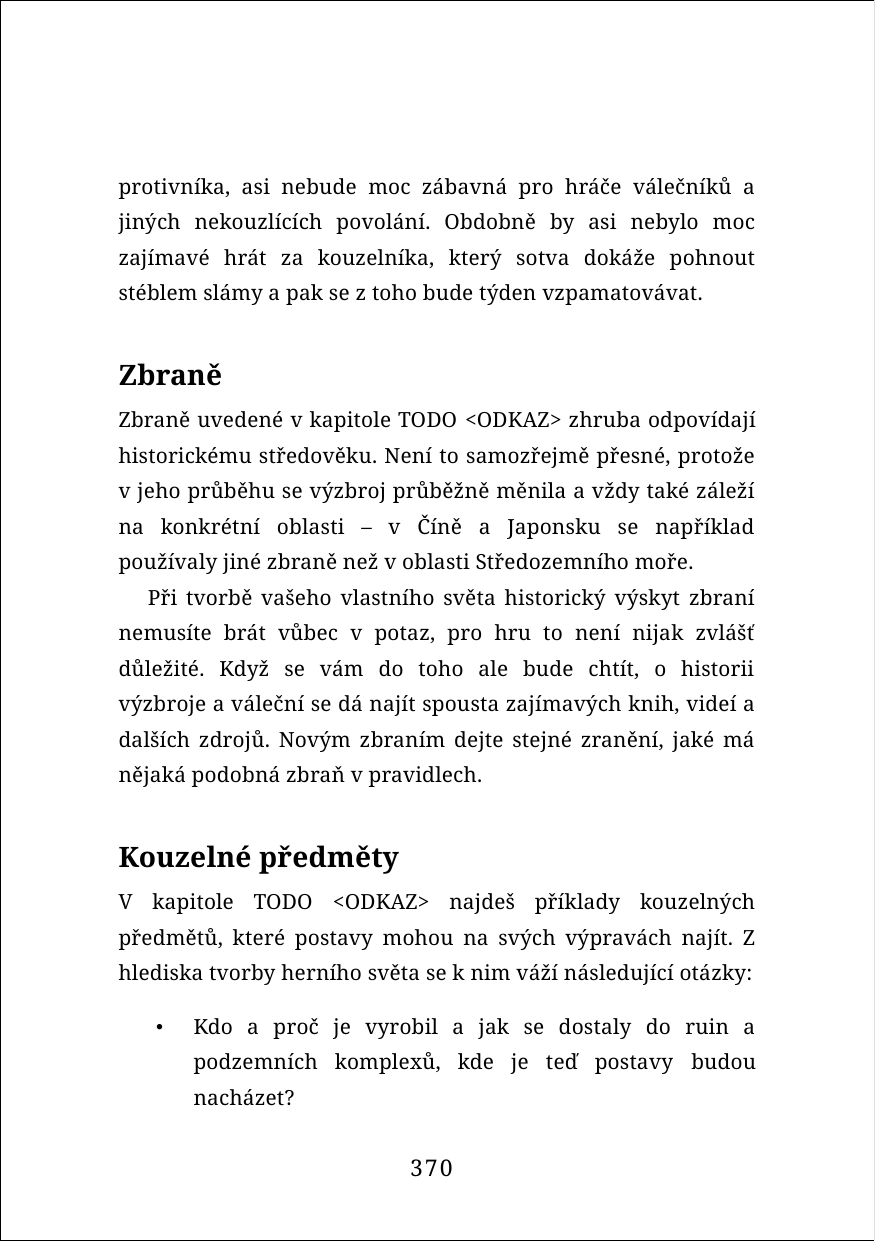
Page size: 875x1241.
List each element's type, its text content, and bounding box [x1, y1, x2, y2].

text Zbraně uvedené v kapitole TODO <ODKAZ> zhruba odpovídají historickému středověku. Není to samozřejmě přesné, protože v jeho průběhu se výzbroj průběžně měnila a vždy také záleží na konkrétní oblasti – v Číně a Japonsku se například používaly jiné zbraně než v oblasti Středozemního moře. Při tvorbě vašeho vlastního světa historický výskyt zbraní nemusíte brát vůbec v potaz, pro hru to není nijak zvlášť důležité. Když se vám do toho ale bude chtít, o historii výzbroje a váleční se dá najít spousta zajímavých knih, videí a dalších zdrojů. Novým zbraním dejte stejné zranění, jaké má nějaká podobná zbraň v pravidlech. [118, 405, 756, 789]
subtitle Zbraně [118, 355, 756, 393]
subtitle Kouzelné předměty [118, 837, 756, 876]
text V kapitole TODO <ODKAZ> najdeš příklady kouzelných předmětů, které postavy mohou na svých výpravách najít. Z hlediska tvorby herního světa se k nim váží následující otázky: [118, 887, 756, 987]
text protivníka, asi nebude moc zábavná pro hráče válečníků a jiných nekouzlících povolání. Obdobně by asi nebylo moc zajímavé hrát za kouzelníka, který sotva dokáže pohnout stéblem slámy a pak se z toho bude týden vzpamatovávat. [118, 172, 756, 307]
list Kdo a proč je vyrobil a jak se dostaly do ruin a podzemních komplexů, kde je teď postavy budou nacházet? [156, 1012, 756, 1111]
